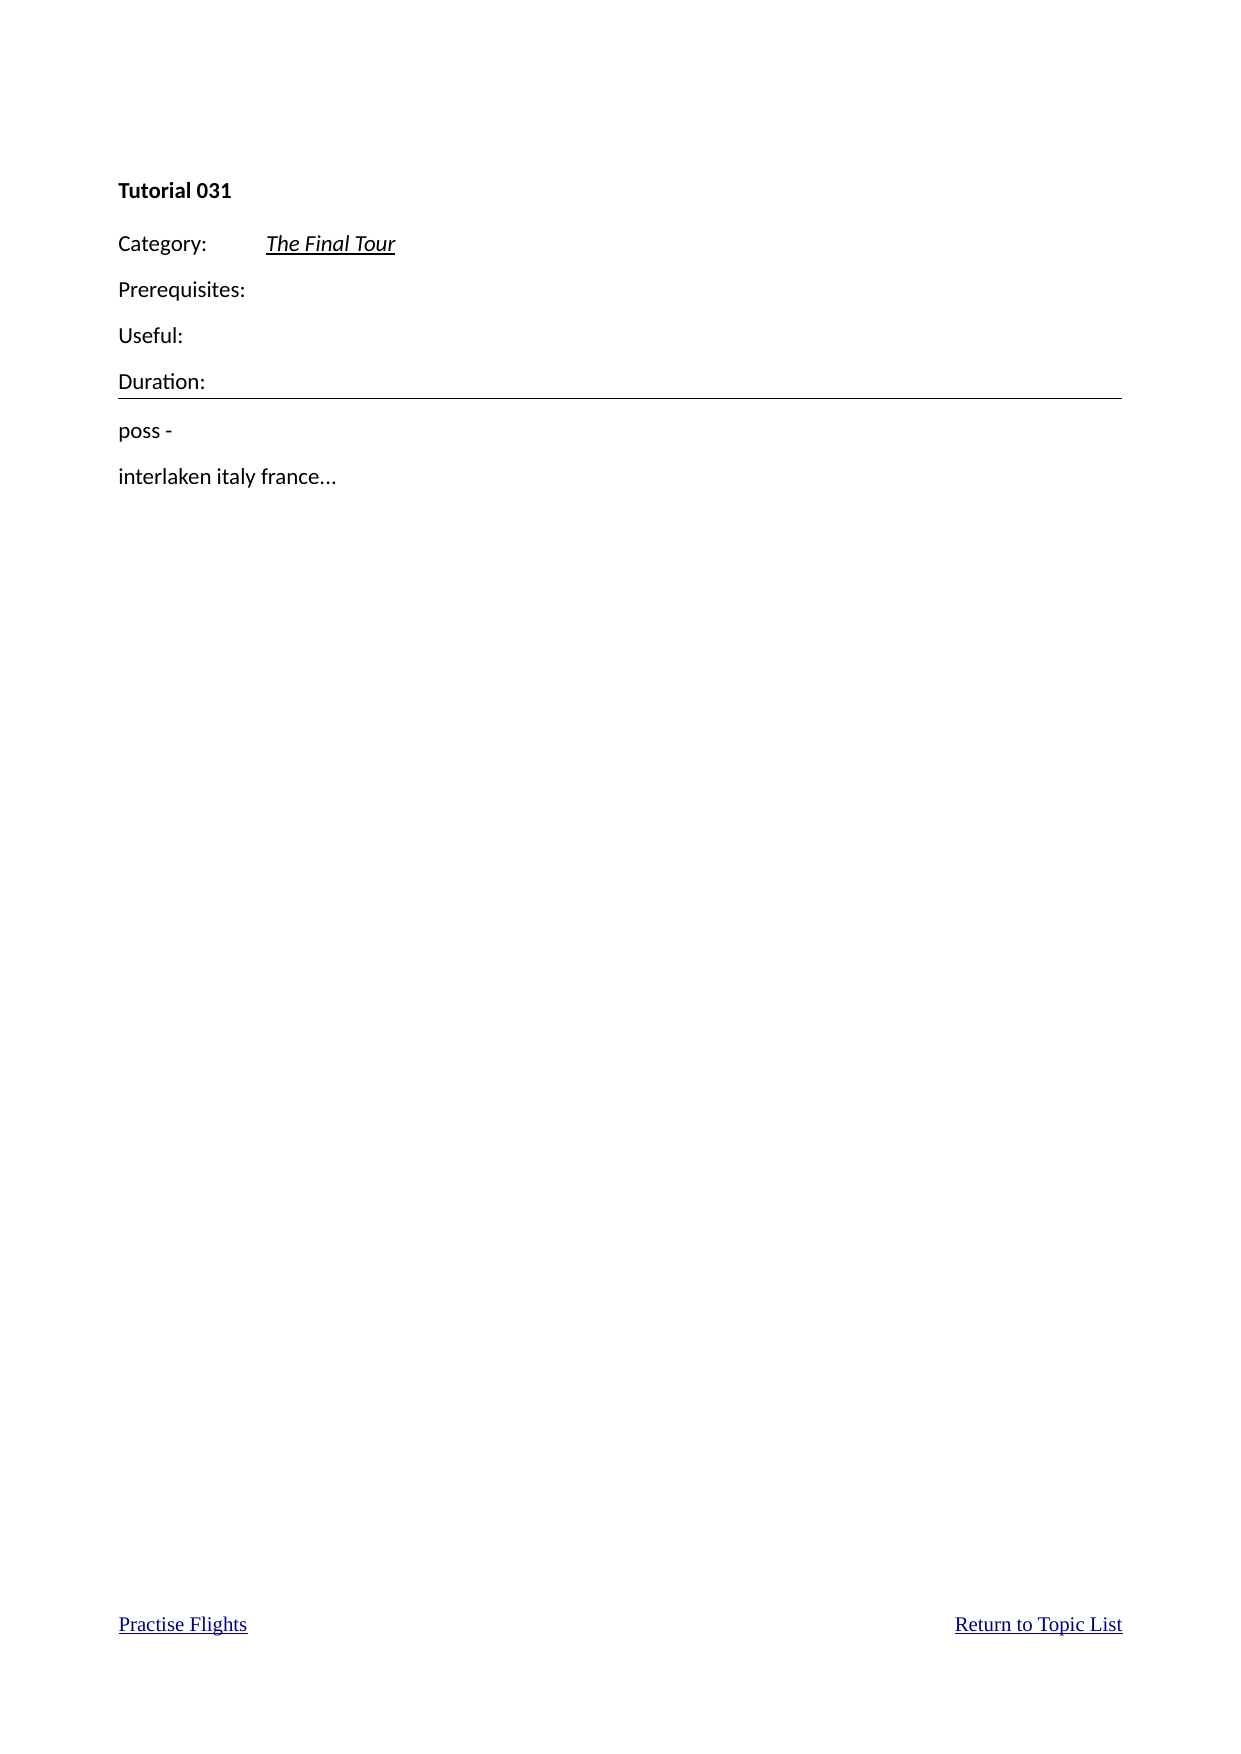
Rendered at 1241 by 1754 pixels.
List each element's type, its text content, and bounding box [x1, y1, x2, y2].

text Prerequisites: [118, 275, 1122, 303]
text Duration: [118, 367, 1122, 398]
text Useful: [118, 321, 1122, 349]
text interlaken italy france... [118, 462, 1122, 490]
text Category: The Final Tour [118, 229, 1122, 257]
text poss - [118, 416, 1122, 444]
text Tutorial 031 [118, 176, 1122, 204]
